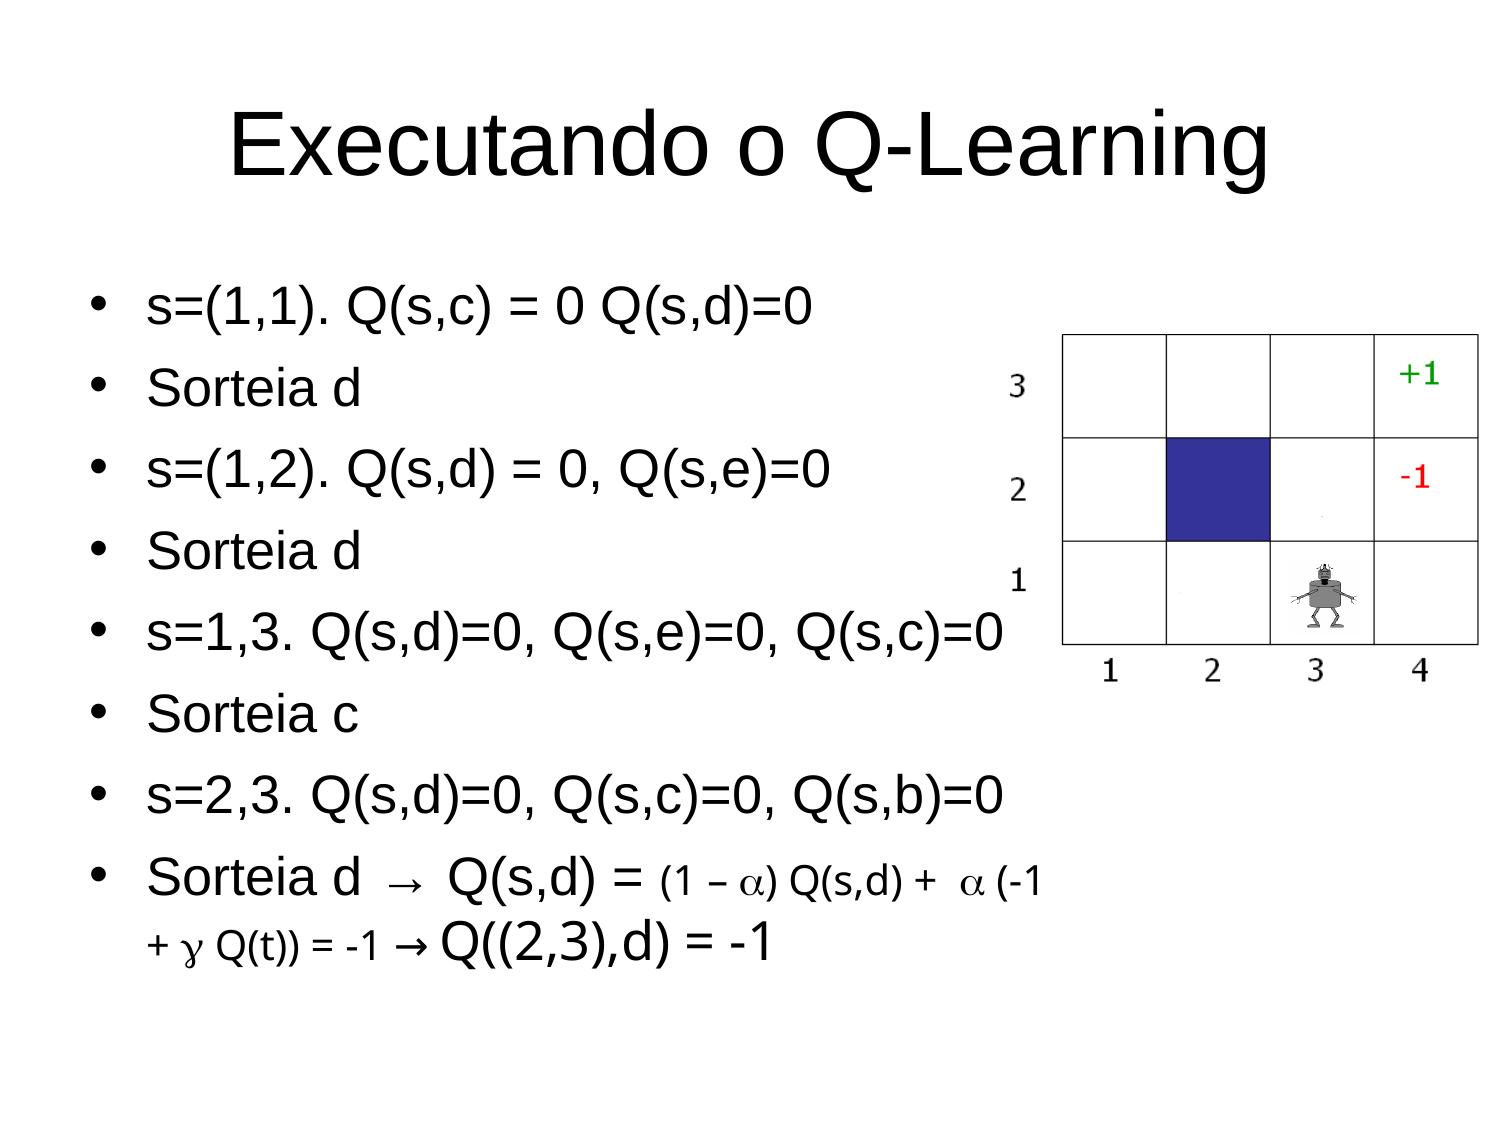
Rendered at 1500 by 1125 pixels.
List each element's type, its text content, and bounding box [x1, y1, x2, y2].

picture [1093, 334, 1498, 691]
list s=(1,1). Q(s,c) = 0 Q(s,d)=0 Sorteia d s=(1,2). Q(s,d) = 0, Q(s,e)=0 Sorteia d s=1,3. Q(s,d)=0, Q(s,e)=0, Q(s,c)=0 Sorteia c s=2,3. Q(s,d)=0, Q(s,c)=0, Q(s,b)=0 Sorteia d → Q(s,d) = (1 – ) Q(s,d) +  (-1 +  Q(t)) = -1 → Q((2,3),d) = -1 [75, 262, 1093, 1006]
title Executando o Q-Learning [75, 21, 1426, 257]
